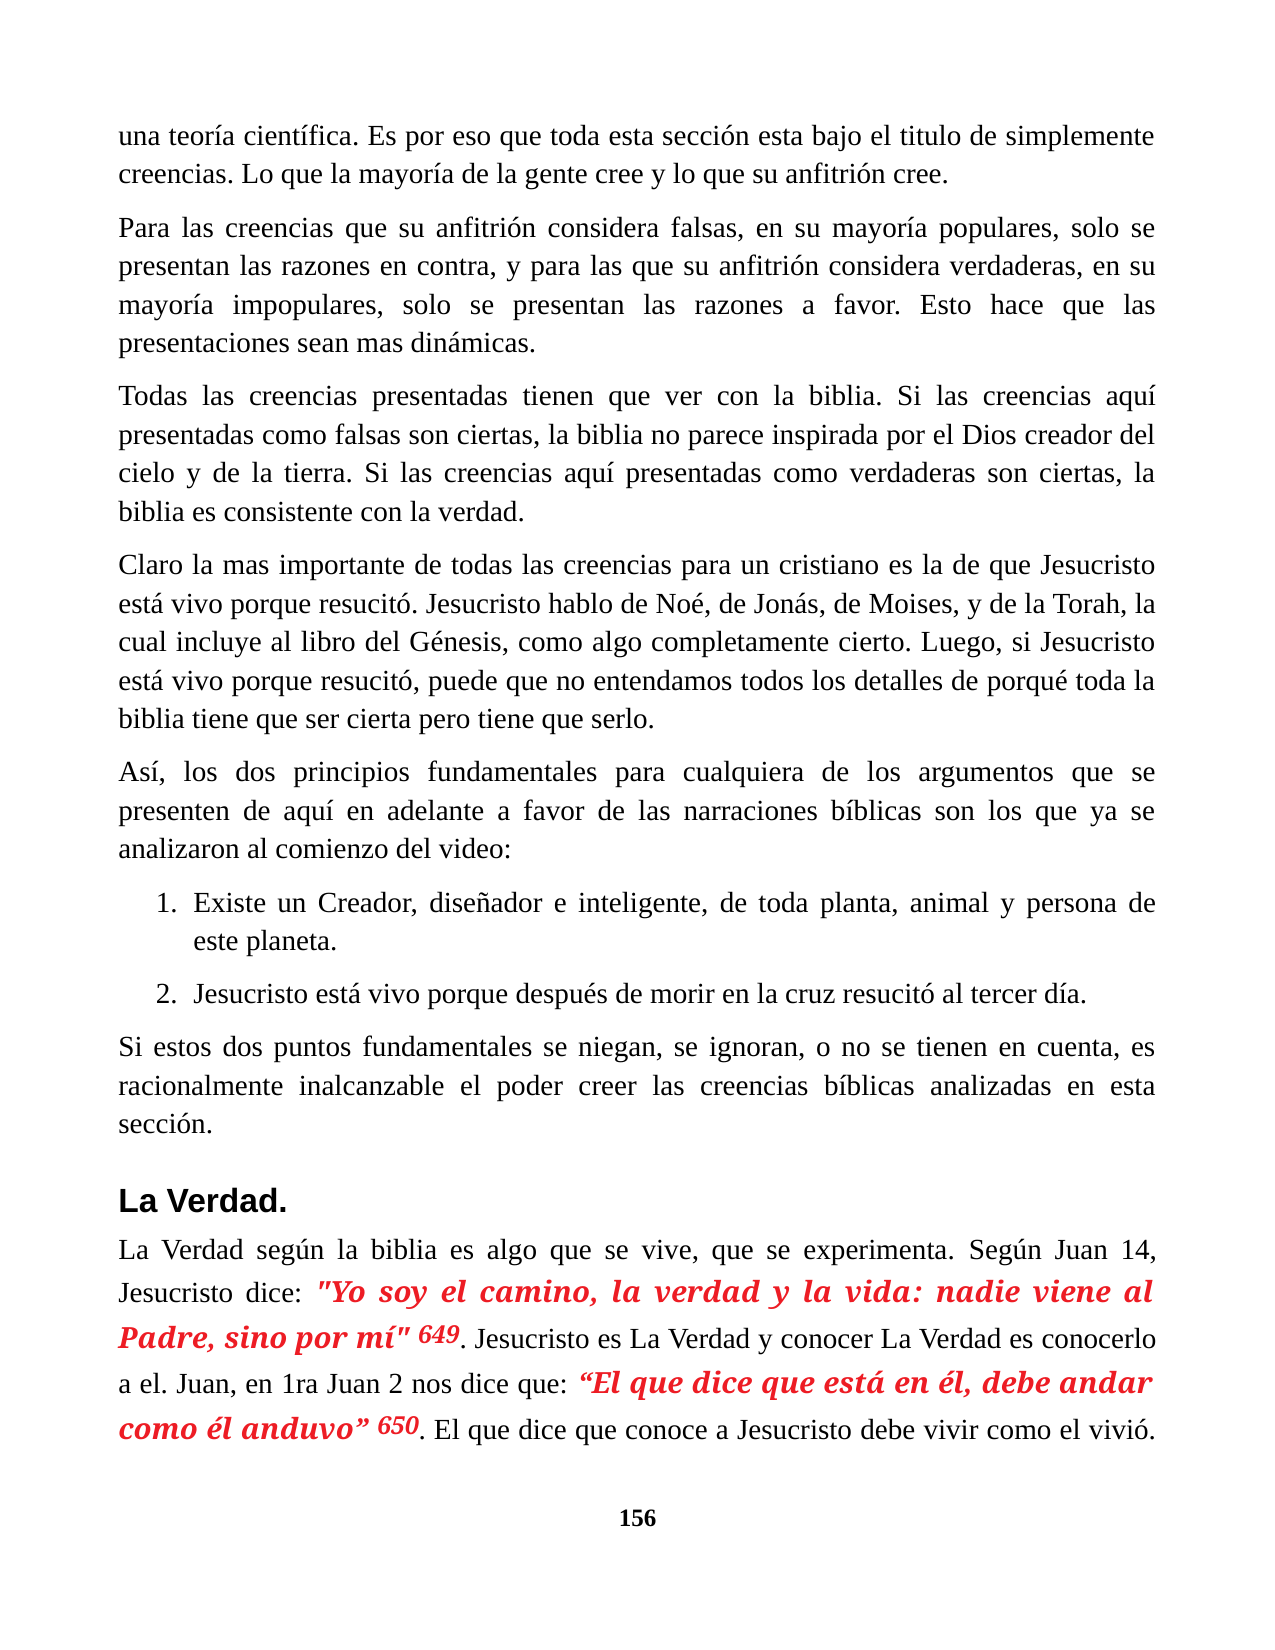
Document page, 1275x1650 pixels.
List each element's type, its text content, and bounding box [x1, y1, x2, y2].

list Existe un Creador, diseñador e inteligente, de toda planta, animal y persona de este planeta. [156, 885, 1157, 957]
text Así, los dos principios fundamentales para cualquiera de los argumentos que se presenten de aquí en adelante a favor de las narraciones bíblicas son los que ya se analizaron al comienzo del video: [118, 754, 1157, 865]
text una teoría científica. Es por eso que toda esta sección esta bajo el titulo de simplemente creencias. Lo que la mayoría de la gente cree y lo que su anfitrión cree. [118, 118, 1157, 190]
text Claro la mas importante de todas las creencias para un cristiano es la de que Jesucristo está vivo porque resucitó. Jesucristo hablo de Noé, de Jonás, de Moises, y de la Torah, la cual incluye al libro del Génesis, como algo completamente cierto. Luego, si Jesucristo está vivo porque resucitó, puede que no entendamos todos los detalles de porqué toda la biblia tiene que ser cierta pero tiene que serlo. [118, 547, 1157, 735]
subtitle La Verdad. [118, 1181, 1157, 1219]
text Para las creencias que su anfitrión considera falsas, en su mayoría populares, solo se presentan las razones en contra, y para las que su anfitrión considera verdaderas, en su mayoría impopulares, solo se presentan las razones a favor. Esto hace que las presentaciones sean mas dinámicas. [118, 210, 1157, 359]
text La Verdad según la biblia es algo que se vive, que se experimenta. Según Juan 14, Jesucristo dice: "Yo soy el camino, la verdad y la vida: nadie viene al Padre, sino por mí" . Jesucristo es La Verdad y conocer La Verdad es conocerlo a el. Juan, en 1ra Juan 2 nos dice que: “El que dice que está en él, debe andar como él anduvo” . El que dice que conoce a Jesucristo debe vivir como el vivió. [118, 1232, 1157, 1448]
text Si estos dos puntos fundamentales se niegan, se ignoran, o no se tienen en cuenta, es racionalmente inalcanzable el poder creer las creencias bíblicas analizadas en esta sección. [118, 1029, 1157, 1140]
list Jesucristo está vivo porque después de morir en la cruz resucitó al tercer día. [156, 976, 1157, 1010]
text Todas las creencias presentadas tienen que ver con la biblia. Si las creencias aquí presentadas como falsas son ciertas, la biblia no parece inspirada por el Dios creador del cielo y de la tierra. Si las creencias aquí presentadas como verdaderas son ciertas, la biblia es consistente con la verdad. [118, 378, 1157, 528]
